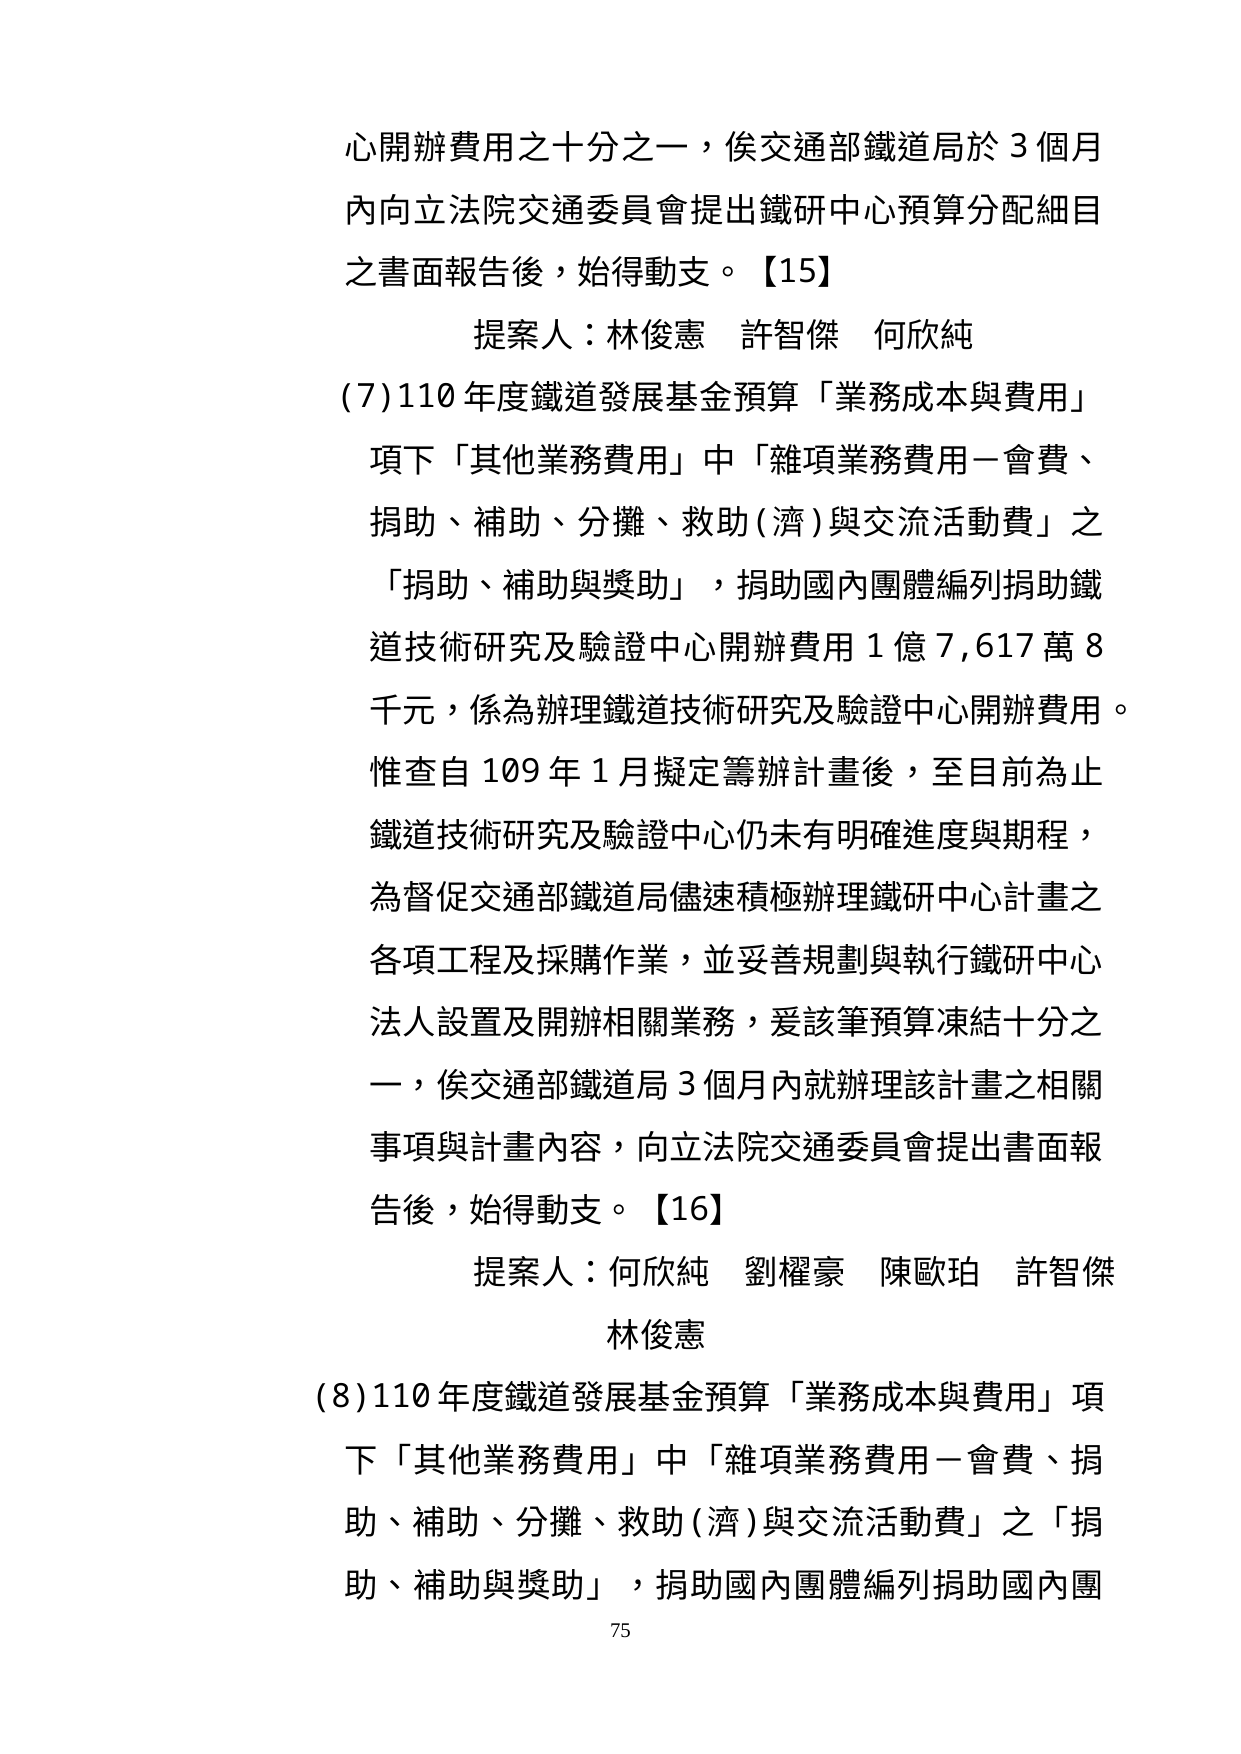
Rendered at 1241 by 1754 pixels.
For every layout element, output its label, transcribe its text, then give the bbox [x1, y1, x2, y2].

text (7)110年度鐵道發展基金預算「業務成本與費用」項下「其他業務費用」中「雜項業務費用－會費、捐助、補助、分攤、救助(濟)與交流活動費」之「捐助、補助與獎助」，捐助國內團體編列捐助鐵道技術研究及驗證中心開辦費用1億7,617萬8千元，係為辦理鐵道技術研究及驗證中心開辦費用。惟查自109年1月擬定籌辦計畫後，至目前為止鐵道技術研究及驗證中心仍未有明確進度與期程，為督促交通部鐵道局儘速積極辦理鐵研中心計畫之各項工程及採購作業，並妥善規劃與執行鐵研中心法人設置及開辦相關業務，爰該筆預算凍結十分之一，俟交通部鐵道局3個月內就辦理該計畫之相關事項與計畫內容，向立法院交通委員會提出書面報告後，始得動支。【16】 [336, 353, 1104, 1228]
text (8)110年度鐵道發展基金預算「業務成本與費用」項下「其他業務費用」中「雜項業務費用－會費、捐助、補助、分攤、救助(濟)與交流活動費」之「捐助、補助與獎助」，捐助國內團體編列捐助國內團 [311, 1353, 1104, 1603]
text 提案人：林俊憲 許智傑 何欣純 [473, 291, 1117, 353]
text 心開辦費用之十分之一，俟交通部鐵道局於3個月內向立法院交通委員會提出鐵研中心預算分配細目之書面報告後，始得動支。【15】 [311, 103, 1104, 291]
text 提案人：何欣純 劉櫂豪 陳歐珀 許智傑 林俊憲 [473, 1228, 1117, 1353]
